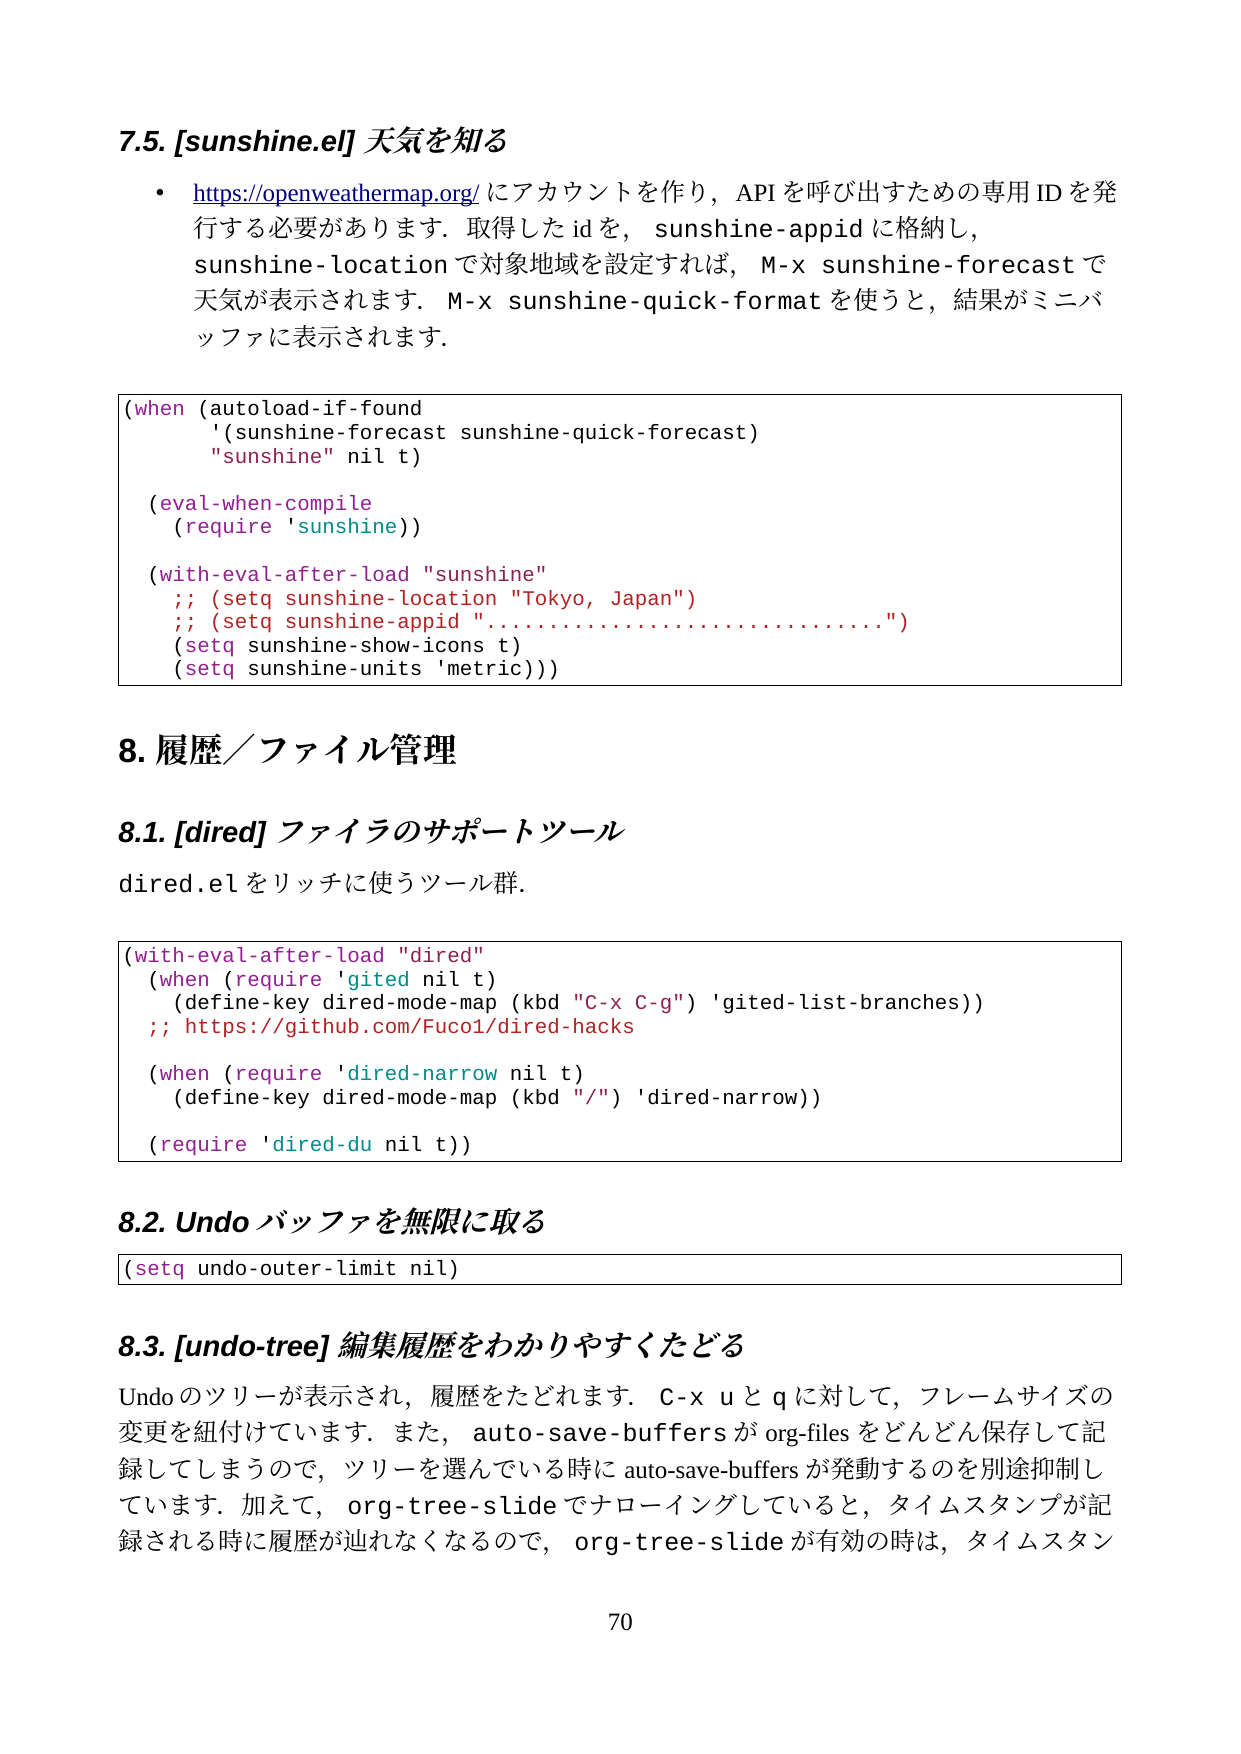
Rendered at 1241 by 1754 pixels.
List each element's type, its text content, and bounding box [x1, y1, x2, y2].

text (when (require 'dired-narrow nil t) [119, 1059, 1121, 1083]
text ;; (setq sunshine-appid "................................") [119, 607, 1121, 631]
list https://openweathermap.org/ にアカウントを作り，APIを呼び出すための専用IDを発行する必要があります．取得した idを， sunshine-appid に格納し， sunshine-location で対象地域を設定すれば， M-x sunshine-forecast で天気が表示されます． M-x sunshine-quick-format を使うと，結果がミニバッファに表示されます． [156, 172, 1122, 382]
text "sunshine" nil t) [119, 442, 1121, 465]
text (setq sunshine-units 'metric))) [119, 654, 1121, 685]
text ;; https://github.com/Fuco1/dired-hacks [119, 1012, 1121, 1036]
subtitle [dired] ファイラのサポートツール [118, 809, 1122, 851]
text dired.el をリッチに使うツール群． [118, 863, 1122, 928]
text (require 'dired-du nil t)) [119, 1130, 1121, 1161]
text (when (require 'gited nil t) [119, 965, 1121, 988]
text (when (autoload-if-found [119, 395, 1121, 418]
text (require 'sunshine)) [119, 513, 1121, 536]
subtitle Undoバッファを無限に取る [118, 1199, 1122, 1241]
text (eval-when-compile [119, 489, 1121, 513]
subtitle 履歴／ファイル管理 [118, 723, 1122, 772]
text ;; (setq sunshine-location "Tokyo, Japan") [119, 583, 1121, 607]
text (with-eval-after-load "sunshine" [119, 560, 1121, 583]
subtitle [sunshine.el] 天気を知る [118, 118, 1122, 160]
text (define-key dired-mode-map (kbd "/") 'dired-narrow)) [119, 1083, 1121, 1107]
text Undoのツリーが表示され，履歴をたどれます． C-x u と q に対して，フレームサイズの変更を紐付けています．また， auto-save-buffers が org-files をどんどん保存して記録してしまうので，ツリーを選んでいる時に auto-save-buffers が発動するのを別途抑制しています．加えて， org-tree-slide でナローイングしていると，タイムスタンプが記録される時に履歴が辿れなくなるので， org-tree-slide が有効の時は，タイムスタン [118, 1377, 1122, 1558]
text (setq undo-outer-limit nil) [119, 1255, 1121, 1284]
text (with-eval-after-load "dired" [119, 942, 1121, 965]
text '(sunshine-forecast sunshine-quick-forecast) [119, 418, 1121, 442]
subtitle [undo-tree] 編集履歴をわかりやすくたどる [118, 1322, 1122, 1364]
text (setq sunshine-show-icons t) [119, 631, 1121, 654]
text (define-key dired-mode-map (kbd "C-x C-g") 'gited-list-branches)) [119, 988, 1121, 1012]
